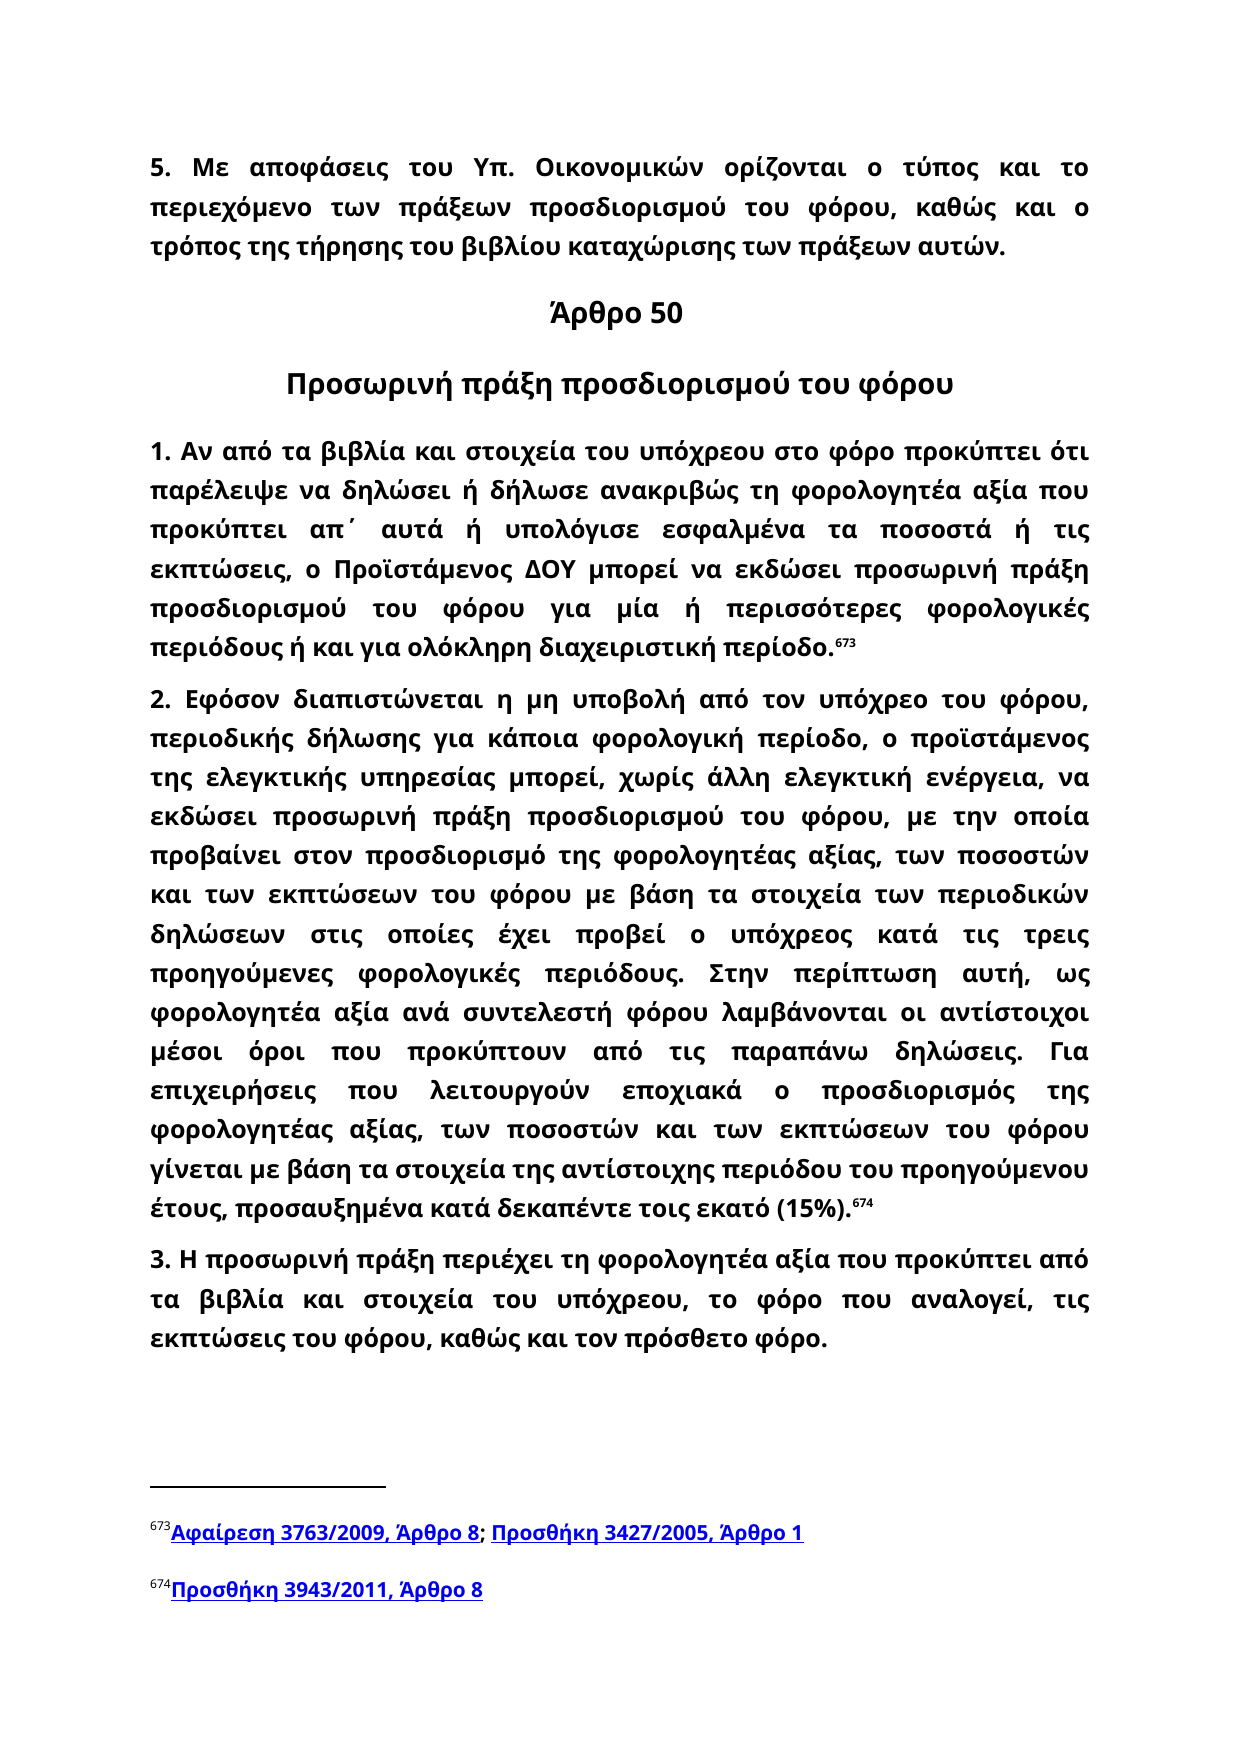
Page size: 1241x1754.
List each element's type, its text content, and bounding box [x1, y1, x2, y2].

text 5. Με αποφάσεις του Υπ. Οικονομικών ορίζονται ο τύπος και το περιεχόμενο των πράξεων προσδιορισμού του φόρου, καθώς και ο τρόπος της τήρησης του βιβλίου καταχώρισης των πράξεων αυτών. [150, 150, 1090, 262]
subtitle Προσωρινή πράξη προσδιορισμού του φόρου [150, 363, 1090, 403]
text 2. Εφόσον διαπιστώνεται η μη υποβολή από τον υπόχρεο του φόρου, περιοδικής δήλωσης για κάποια φορολογική περίοδο, ο προϊστάμενος της ελεγκτικής υπηρεσίας μπορεί, χωρίς άλλη ελεγκτική ενέργεια, να εκδώσει προσωρινή πράξη προσδιορισμού του φόρου, με την οποία προβαίνει στον προσδιορισμό της φορολογητέας αξίας, των ποσοστών και των εκπτώσεων του φόρου με βάση τα στοιχεία των περιοδικών δηλώσεων στις οποίες έχει προβεί ο υπόχρεος κατά τις τρεις προηγούμενες φορολογικές περιόδους. Στην περίπτωση αυτή, ως φορολογητέα αξία ανά συντελεστή φόρου λαμβάνονται οι αντίστοιχοι μέσοι όροι που προκύπτουν από τις παραπάνω δηλώσεις. Για επιχειρήσεις που λειτουργούν εποχιακά ο προσδιορισμός της φορολογητέας αξίας, των ποσοστών και των εκπτώσεων του φόρου γίνεται με βάση τα στοιχεία της αντίστοιχης περιόδου του προηγούμενου έτους, προσαυξημένα κατά δεκαπέντε τοις εκατό (15%). [150, 681, 1090, 1224]
text 1. Αν από τα βιβλία και στοιχεία του υπόχρεου στο φόρο προκύπτει ότι παρέλειψε να δηλώσει ή δήλωσε ανακριβώς τη φορολογητέα αξία που προκύπτει απ΄ αυτά ή υπολόγισε εσφαλμένα τα ποσοστά ή τις εκπτώσεις, ο Προϊστάμενος ΔΟΥ μπορεί να εκδώσει προσωρινή πράξη προσδιορισμού του φόρου για μία ή περισσότερες φορολογικές περιόδους ή και για ολόκληρη διαχειριστική περίοδο. [150, 434, 1090, 664]
text Αφαίρεση 3763/2009, Άρθρο 8; Προσθήκη 3427/2005, Άρθρο 1 [150, 1518, 1090, 1546]
text 3. Η προσωρινή πράξη περιέχει τη φορολογητέα αξία που προκύπτει από τα βιβλία και στοιχεία του υπόχρεου, το φόρο που αναλογεί, τις εκπτώσεις του φόρου, καθώς και τον πρόσθετο φόρο. [150, 1242, 1090, 1354]
subtitle Άρθρο 50 [150, 292, 1090, 332]
text Προσθήκη 3943/2011, Άρθρο 8 [150, 1576, 1090, 1604]
